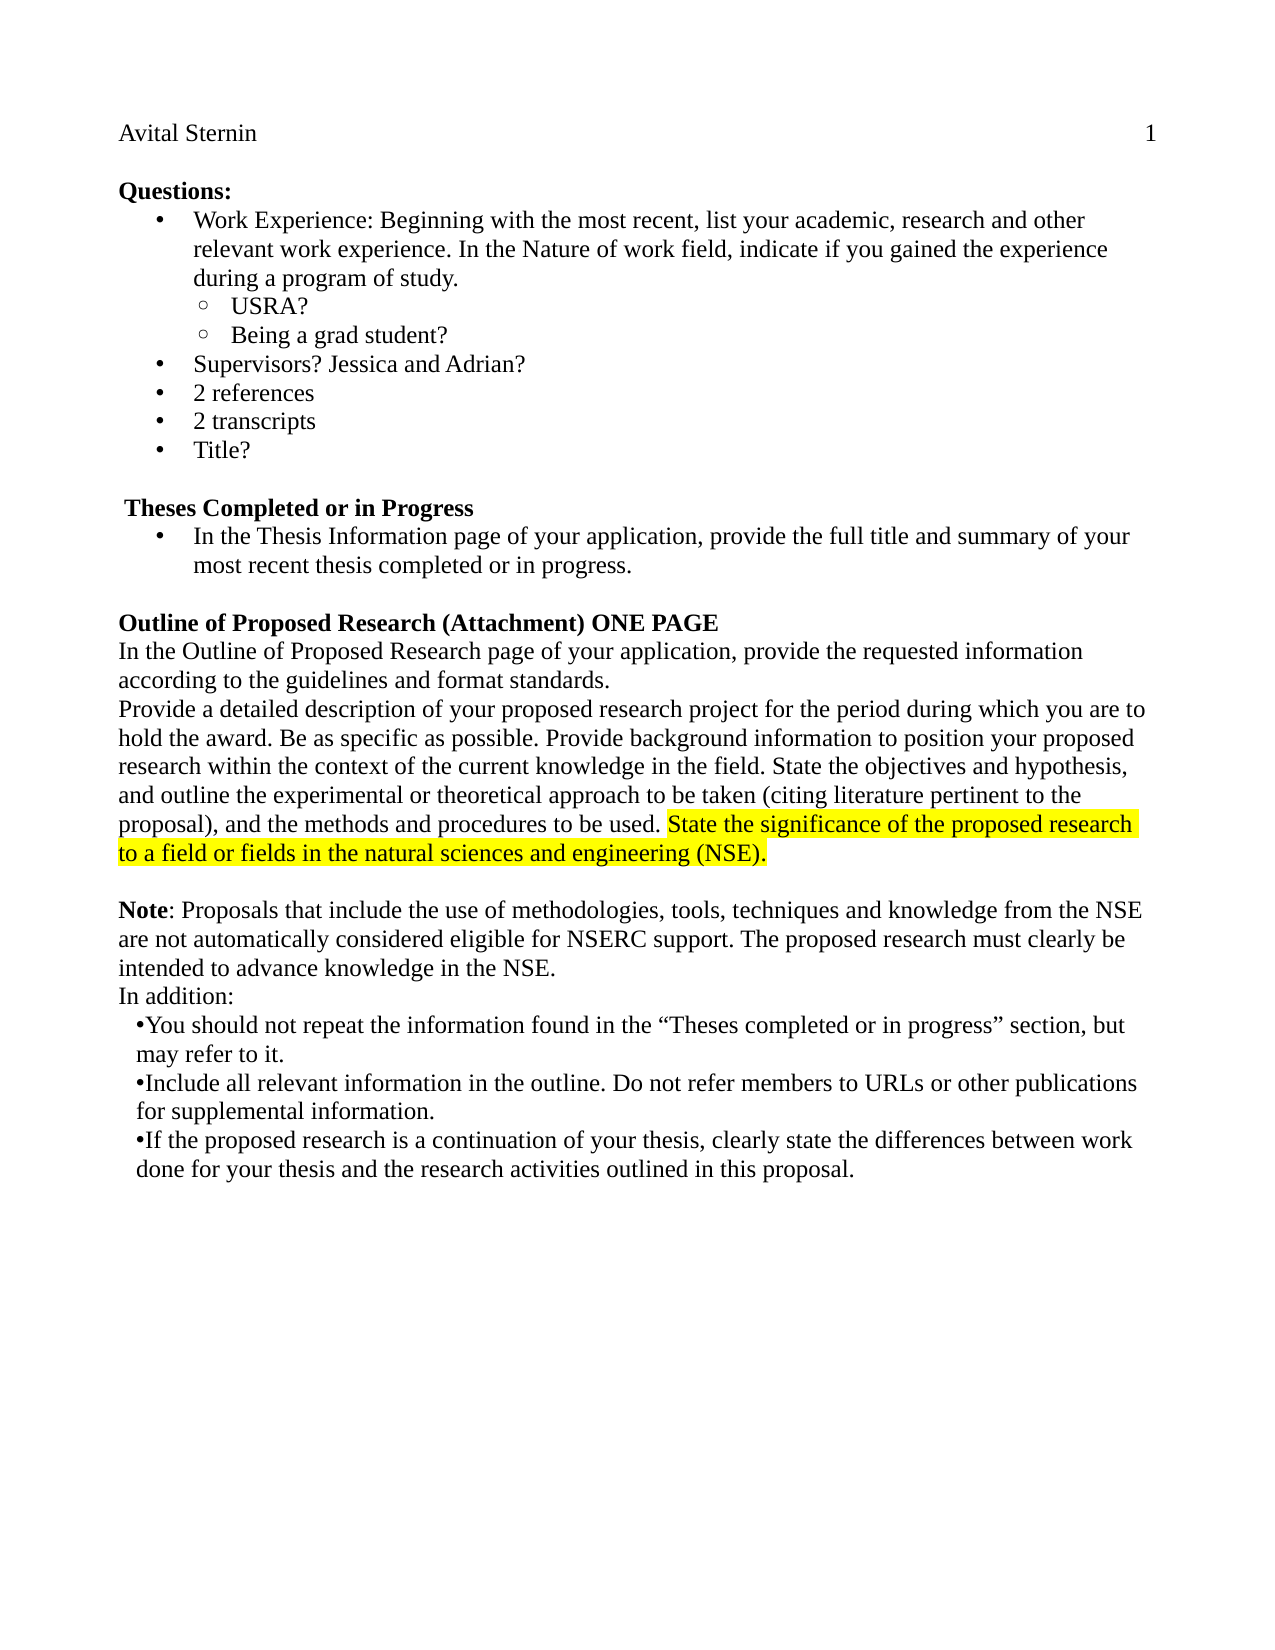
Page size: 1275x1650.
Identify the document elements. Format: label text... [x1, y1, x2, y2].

list USRA? [193, 291, 1157, 320]
text In the Outline of Proposed Research page of your application, provide the requested information according to the guidelines and format standards. [118, 636, 1157, 694]
text Outline of Proposed Research (Attachment) ONE PAGE [118, 608, 1157, 636]
text Theses Completed or in Progress [118, 493, 1157, 521]
list You should not repeat the information found in the “Theses completed or in progress” section, but may refer to it. [118, 1010, 1157, 1068]
list Include all relevant information in the outline. Do not refer members to URLs or other publications for supplemental information. [118, 1068, 1157, 1125]
list 2 transcripts [156, 406, 1157, 435]
list Work Experience: Beginning with the most recent, list your academic, research and other relevant work experience. In the Nature of work field, indicate if you gained the experience during a program of study. [156, 205, 1157, 291]
text In addition: [118, 981, 1157, 1010]
list 2 references [156, 378, 1157, 406]
list If the proposed research is a continuation of your thesis, clearly state the differences between work done for your thesis and the research activities outlined in this proposal. [118, 1125, 1157, 1183]
list Supervisors? Jessica and Adrian? [156, 349, 1157, 378]
text Questions: [118, 176, 1157, 205]
list Being a grad student? [193, 320, 1157, 349]
list Title? [156, 435, 1157, 464]
text Provide a detailed description of your proposed research project for the period during which you are to hold the award. Be as specific as possible. Provide background information to position your proposed research within the context of the current knowledge in the field. State the objectives and hypothesis, and outline the experimental or theoretical approach to be taken (citing literature pertinent to the proposal), and the methods and procedures to be used. State the significance of the proposed research to a field or fields in the natural sciences and engineering (NSE). [118, 694, 1157, 866]
text Note: Proposals that include the use of methodologies, tools, techniques and knowledge from the NSE are not automatically considered eligible for NSERC support. The proposed research must clearly be intended to advance knowledge in the NSE. [118, 895, 1157, 981]
list In the Thesis Information page of your application, provide the full title and summary of your most recent thesis completed or in progress. [156, 521, 1157, 579]
